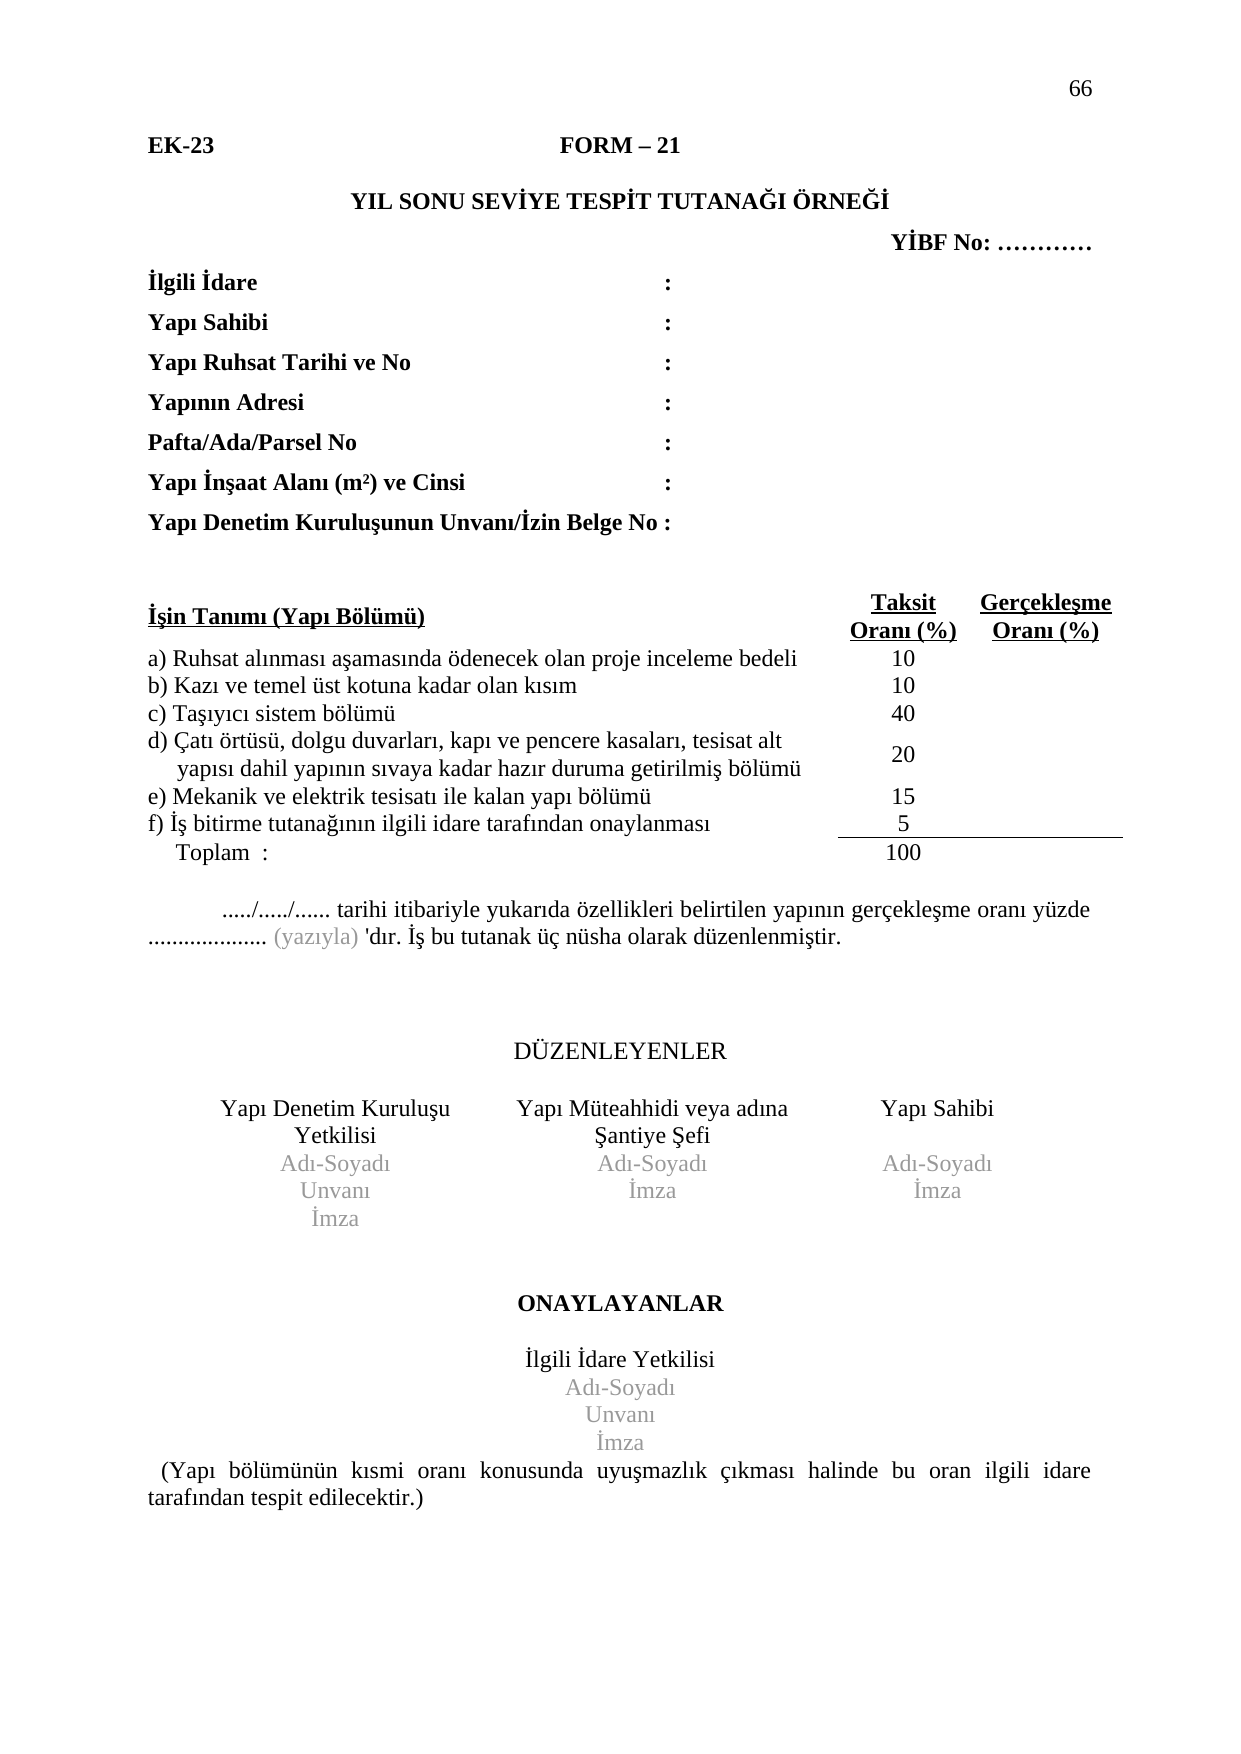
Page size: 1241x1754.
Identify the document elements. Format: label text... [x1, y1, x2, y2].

table_cell Toplam : [136, 837, 838, 866]
text YİBF No: ………… [148, 227, 1092, 255]
text (Yapı bölümünün kısmi oranı konusunda uyuşmazlık çıkması halinde bu oran ilgili idare tarafından tespit edilecektir.) [148, 1456, 1092, 1511]
table_cell [969, 671, 1123, 699]
table_cell 10 [838, 644, 968, 671]
table_header Yapı Sahibi [805, 1094, 1069, 1149]
table_cell 40 [838, 699, 968, 726]
text Yapı İnşaat Alanı (m²) ve Cinsi : [148, 468, 1092, 496]
table_cell [969, 644, 1123, 671]
text İlgili İdare Yetkilisi [148, 1345, 1092, 1373]
table_cell f) İş bitirme tutanağının ilgili idare tarafından onaylanması [136, 809, 838, 837]
text Unvanı [148, 1401, 1092, 1428]
text İmza [148, 1428, 1092, 1456]
table_cell d) Çatı örtüsü, dolgu duvarları, kapı ve pencere kasaları, tesisat alt yapısı dahil yapının sıvaya kadar hazır duruma getirilmiş bölümü [136, 726, 838, 782]
table_cell [969, 726, 1123, 782]
table_cell c) Taşıyıcı sistem bölümü [136, 699, 838, 726]
table_cell 20 [838, 726, 968, 782]
table_cell [969, 809, 1123, 837]
text YIL SONU SEVİYE TESPİT TUTANAĞI ÖRNEĞİ [148, 187, 1092, 215]
table_cell b) Kazı ve temel üst kotuna kadar olan kısım [136, 671, 838, 699]
text Adı-Soyadı [148, 1373, 1092, 1401]
table_header Taksit Oranı (%) [838, 589, 968, 644]
text Yapının Adresi : [148, 388, 1092, 416]
text Yapı Ruhsat Tarihi ve No : [148, 348, 1092, 375]
table_cell Adı-Soyadı İmza [805, 1149, 1069, 1259]
text EK-23 FORM – 21 [148, 131, 1092, 158]
table_cell a) Ruhsat alınması aşamasında ödenecek olan proje inceleme bedeli [136, 644, 838, 671]
table_cell 5 [838, 809, 968, 837]
table_header Yapı Müteahhidi veya adına Şantiye Şefi [499, 1094, 805, 1149]
table_cell 100 [838, 838, 968, 866]
text İlgili İdare : [148, 268, 1092, 295]
text ...../...../...... tarihi itibariyle yukarıda özellikleri belirtilen yapının gerçekleşme oranı yüzde .................... (yazıyla) 'dır. İş bu tutanak üç nüsha olarak düzenlenmiştir. [148, 895, 1092, 950]
table_header İşin Tanımı (Yapı Bölümü) [136, 589, 838, 644]
text DÜZENLEYENLER [148, 1036, 1092, 1064]
table_cell Adı-Soyadı Unvanı İmza [171, 1149, 499, 1259]
table_cell Adı-Soyadı İmza [499, 1149, 805, 1259]
table_cell 10 [838, 671, 968, 699]
table_header Yapı Denetim Kuruluşu Yetkilisi [171, 1094, 499, 1149]
table_header Gerçekleşme Oranı (%) [969, 589, 1123, 644]
table_cell [969, 838, 1123, 866]
text Yapı Sahibi : [148, 308, 1092, 335]
table_cell [969, 699, 1123, 726]
text ONAYLAYANLAR [148, 1288, 1092, 1316]
text Yapı Denetim Kuruluşunun Unvanı/İzin Belge No : [148, 508, 1092, 536]
table_cell e) Mekanik ve elektrik tesisatı ile kalan yapı bölümü [136, 782, 838, 809]
text Pafta/Ada/Parsel No : [148, 428, 1092, 456]
table_cell [969, 782, 1123, 809]
table_cell 15 [838, 782, 968, 809]
